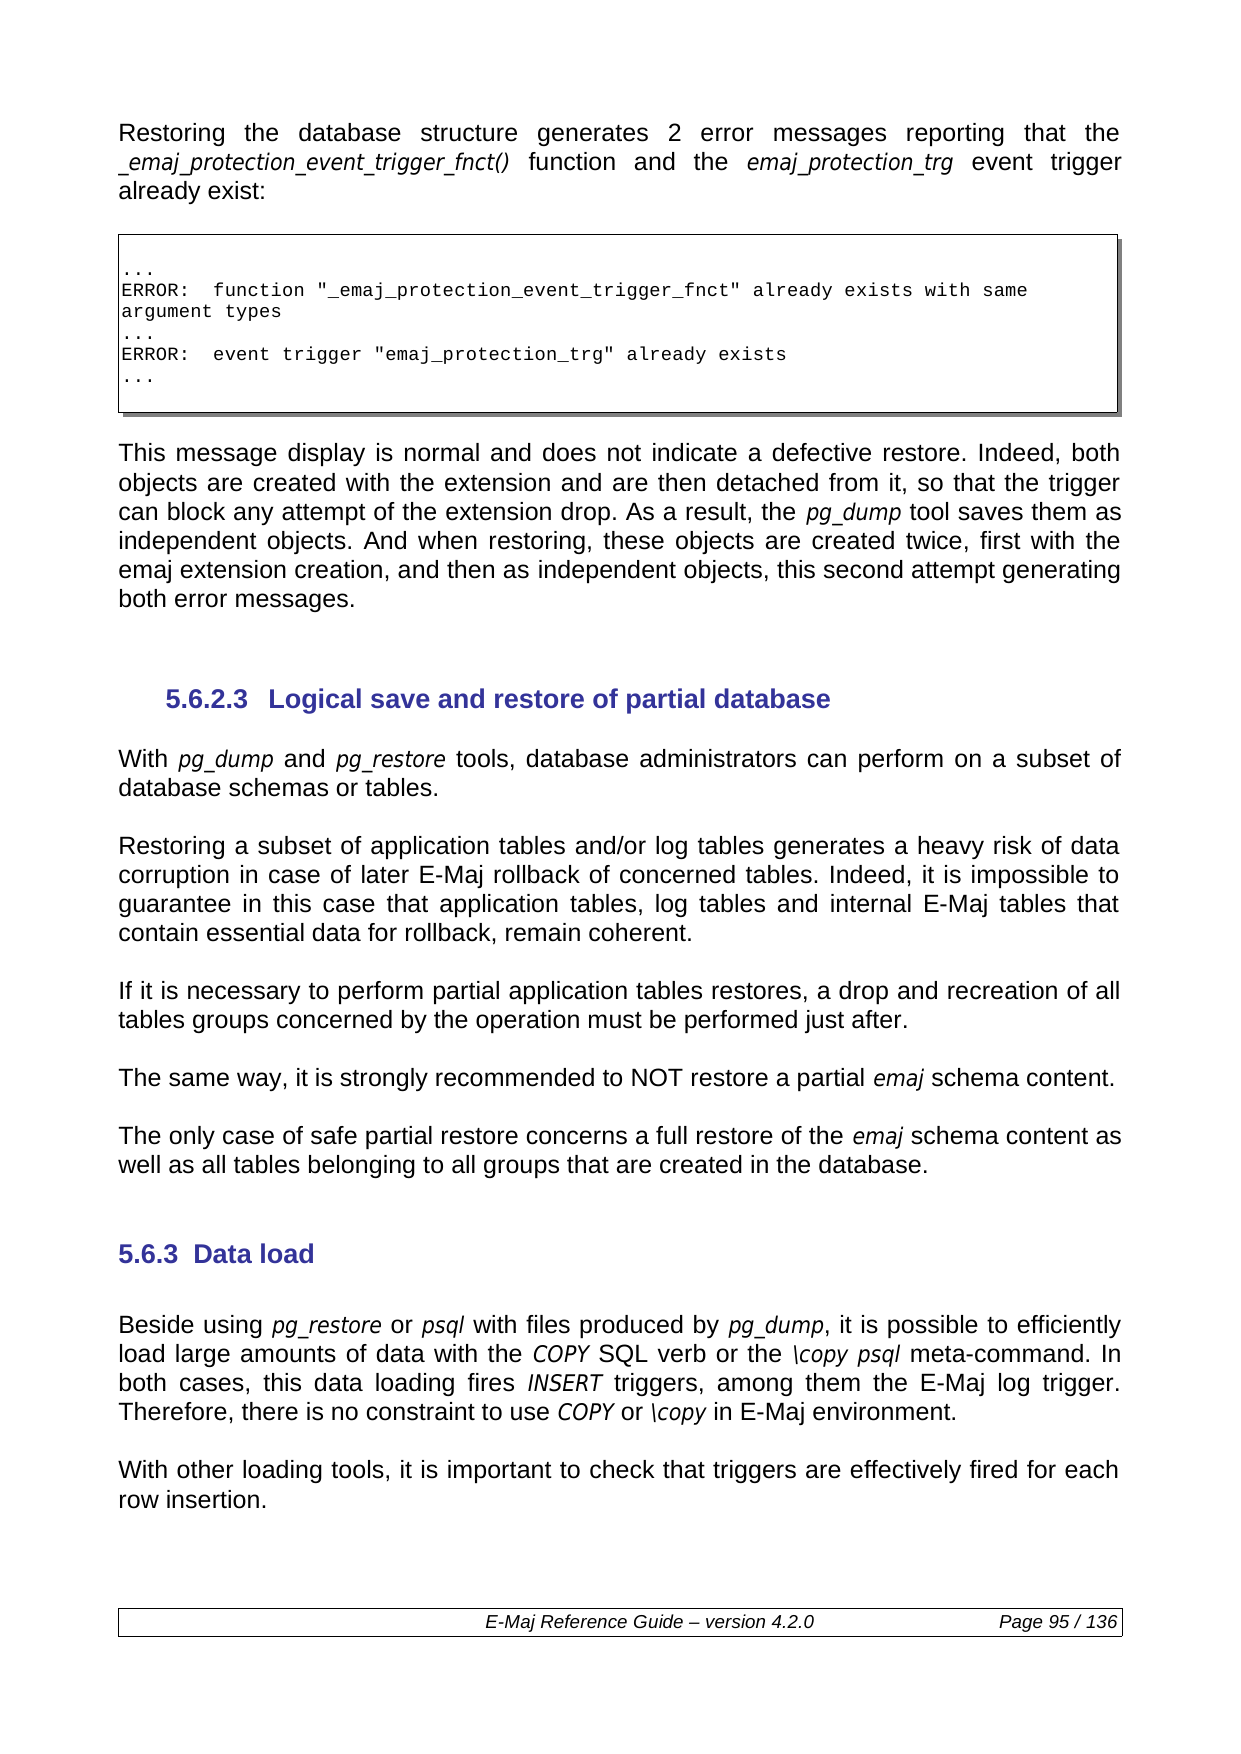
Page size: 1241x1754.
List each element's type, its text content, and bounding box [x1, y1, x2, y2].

text If it is necessary to perform partial application tables restores, a drop and recreation of all tables groups concerned by the operation must be performed just after. [118, 976, 1122, 1034]
text ERROR: event trigger "emaj_protection_trg" already exists [119, 342, 1117, 363]
text This message display is normal and does not indicate a defective restore. Indeed, both objects are created with the extension and are then detached from it, so that the trigger can block any attempt of the extension drop. As a result, the pg_dump tool saves them as independent objects. And when restoring, these objects are created twice, first with the emaj extension creation, and then as independent objects, this second attempt generating both error messages. [118, 438, 1122, 613]
text With pg_dump and pg_restore tools, database administrators can perform on a subset of database schemas or tables. [118, 743, 1122, 802]
text With other loading tools, it is important to check that triggers are effectively fired for each row insertion. [118, 1455, 1122, 1513]
text Restoring the database structure generates 2 error messages reporting that the _emaj_protection_event_trigger_fnct() function and the emaj_protection_trg event trigger already exist: [118, 118, 1122, 205]
text ... [119, 320, 1117, 342]
subtitle Data load [118, 1237, 1122, 1268]
text ERROR: function "_emaj_protection_event_trigger_fnct" already exists with same argument types [119, 277, 1117, 320]
text ... [119, 363, 1117, 388]
text The same way, it is strongly recommended to NOT restore a partial emaj schema content. [118, 1063, 1122, 1092]
text The only case of safe partial restore concerns a full restore of the emaj schema content as well as all tables belonging to all groups that are created in the database. [118, 1121, 1122, 1179]
text Beside using pg_restore or psql with files produced by pg_dump, it is possible to efficiently load large amounts of data with the COPY SQL verb or the \copy psql meta-command. In both cases, this data loading fires INSERT triggers, among them the E-Maj log trigger. Therefore, there is no constraint to use COPY or \copy in E-Maj environment. [118, 1310, 1122, 1426]
text Restoring a subset of application tables and/or log tables generates a heavy risk of data corruption in case of later E-Maj rollback of concerned tables. Indeed, it is impossible to guarantee in this case that application tables, log tables and internal E-Maj tables that contain essential data for rollback, remain coherent. [118, 831, 1122, 947]
subtitle Logical save and restore of partial database [165, 683, 1122, 714]
text ... [119, 256, 1117, 277]
